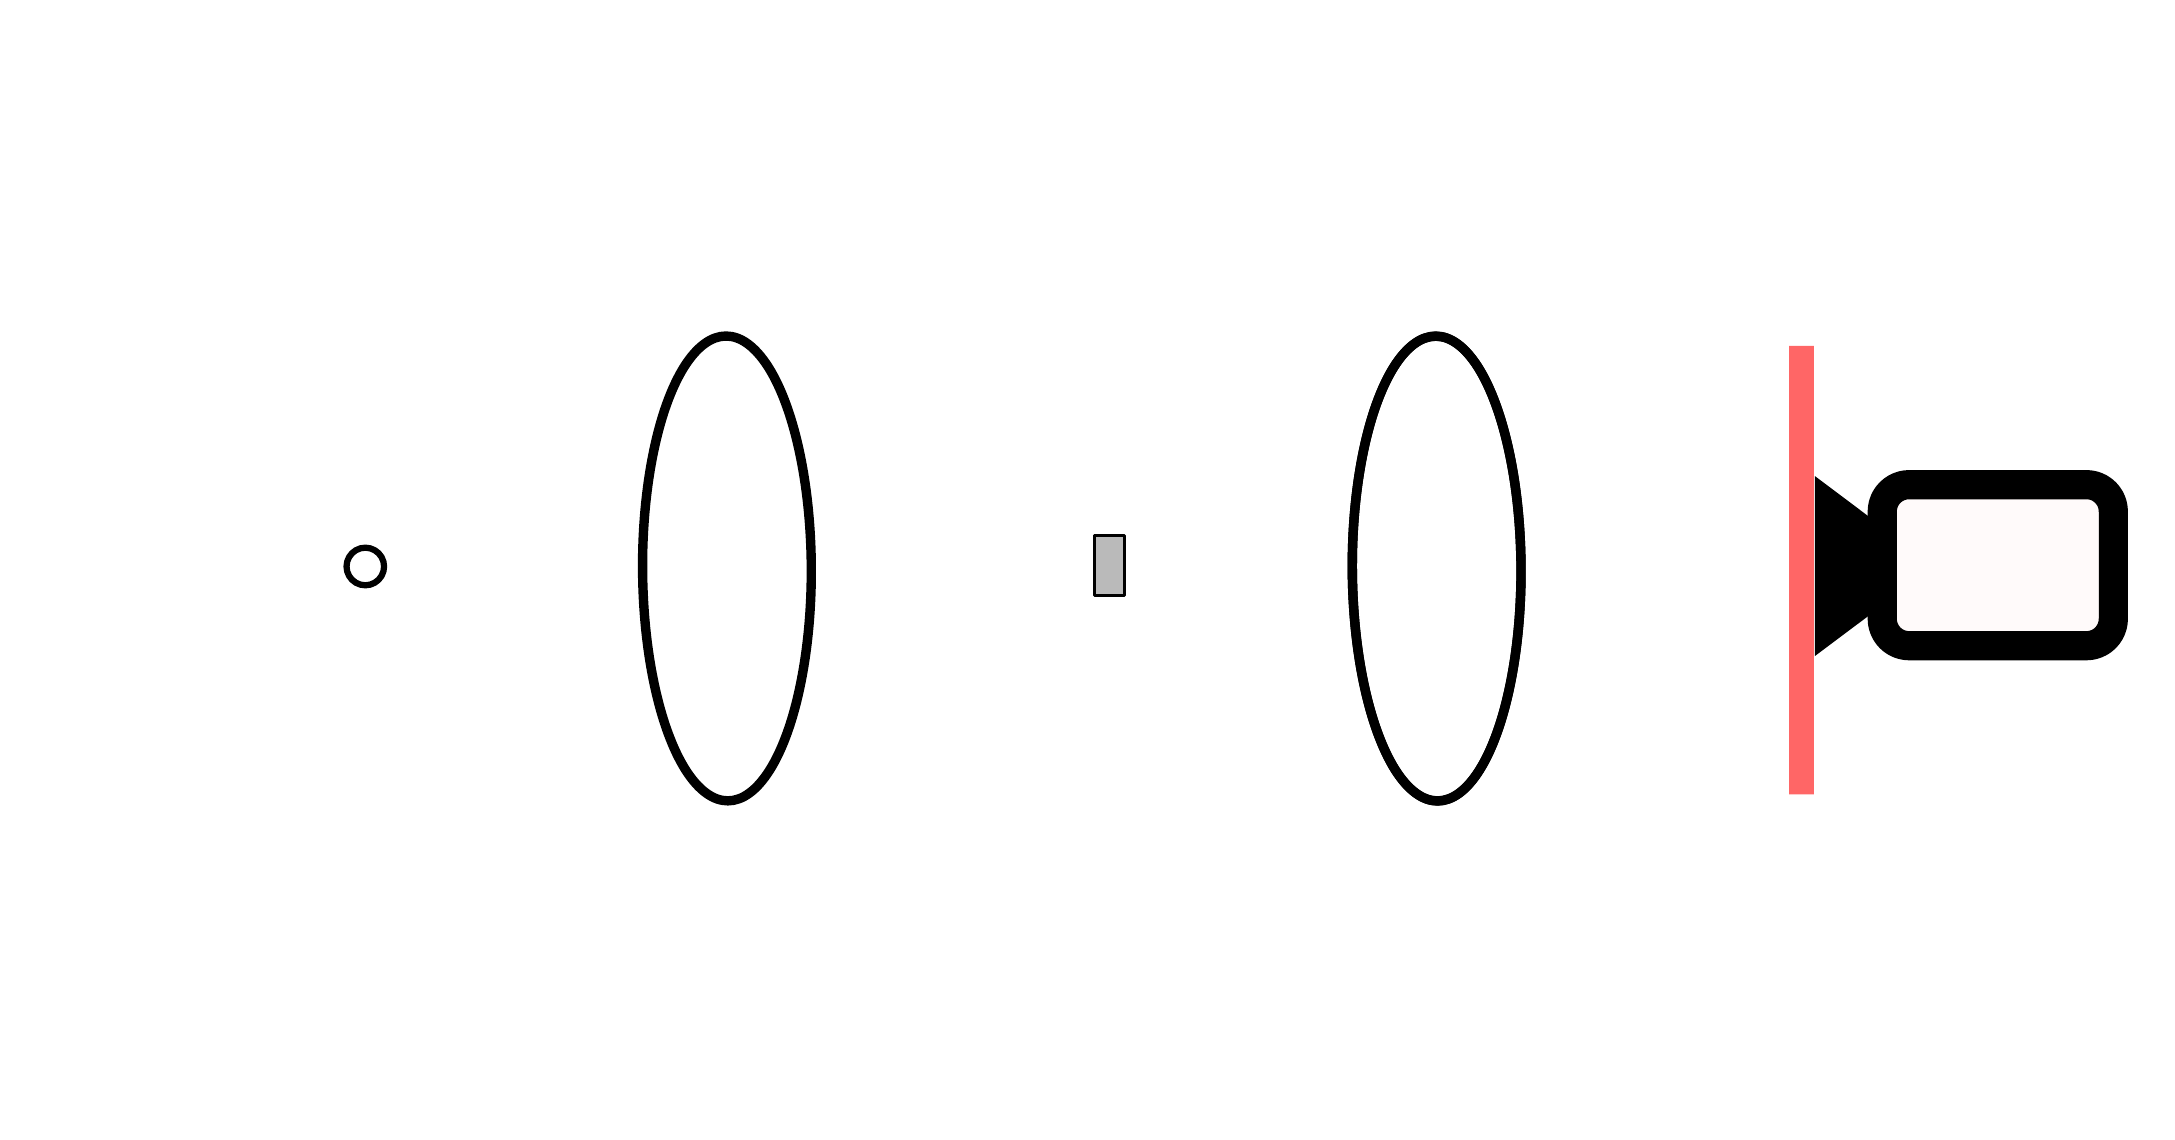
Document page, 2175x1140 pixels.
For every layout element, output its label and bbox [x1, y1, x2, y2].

text_box [1357, 341, 1516, 796]
text_box [1882, 484, 2114, 646]
text_box [1814, 476, 1875, 657]
text_box [1094, 535, 1125, 596]
text_box [642, 336, 812, 801]
